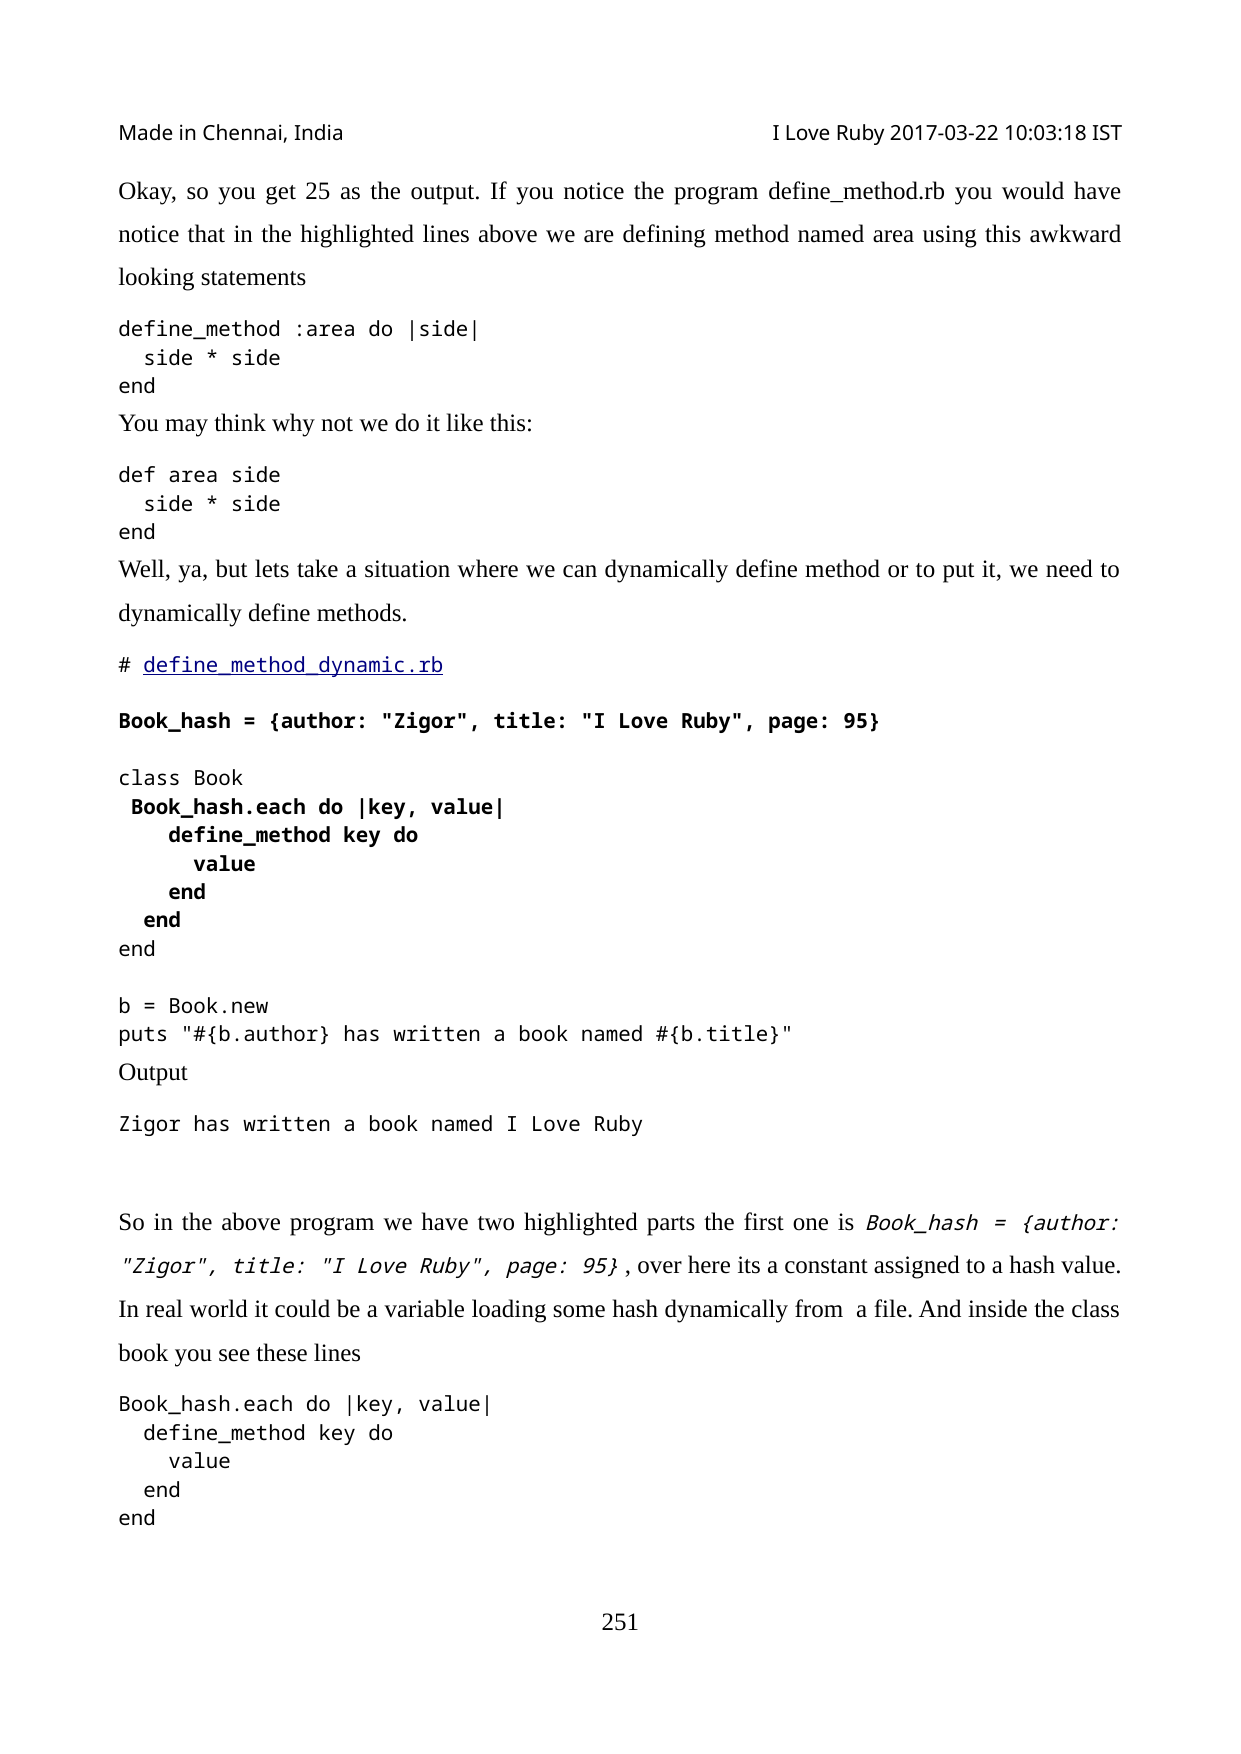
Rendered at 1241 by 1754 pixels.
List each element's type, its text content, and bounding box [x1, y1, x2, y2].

text side * side [118, 343, 1122, 371]
text define_method key do [118, 1418, 1122, 1446]
text end [118, 1503, 1122, 1532]
text end [118, 371, 1122, 399]
text value [118, 849, 1122, 877]
text def area side [118, 460, 1122, 489]
text define_method key do [118, 820, 1122, 849]
text Output [118, 1057, 1122, 1085]
text Book_hash = {author: "Zigor", title: "I Love Ruby", page: 95} [118, 707, 1122, 735]
text Okay, so you get 25 as the output. If you notice the program define_method.rb you would have notice that in the highlighted lines above we are defining method named area using this awkward looking statements [118, 176, 1122, 291]
text b = Book.new [118, 991, 1122, 1019]
text Zigor has written a book named I Love Ruby [118, 1109, 1122, 1137]
text end [118, 1475, 1122, 1503]
text You may think why not we do it like this: [118, 408, 1122, 437]
text Well, ya, but lets take a situation where we can dynamically define method or to put it, we need to dynamically define methods. [118, 554, 1122, 626]
text side * side [118, 489, 1122, 517]
text # define_method_dynamic.rb [118, 650, 1122, 678]
text end [118, 934, 1122, 962]
text define_method :area do |side| [118, 314, 1122, 343]
text end [118, 517, 1122, 546]
text So in the above program we have two highlighted parts the first one is Book_hash = {author: "Zigor", title: "I Love Ruby", page: 95} , over here its a constant assigned to a hash value. In real world it could be a variable loading some hash dynamically from a file. And inside the class book you see these lines [118, 1207, 1122, 1366]
text value [118, 1446, 1122, 1475]
text puts "#{b.author} has written a book named #{b.title}" [118, 1019, 1122, 1048]
text end [118, 906, 1122, 934]
text end [118, 877, 1122, 906]
text class Book [118, 763, 1122, 792]
text Book_hash.each do |key, value| [118, 1389, 1122, 1418]
text Book_hash.each do |key, value| [118, 792, 1122, 820]
